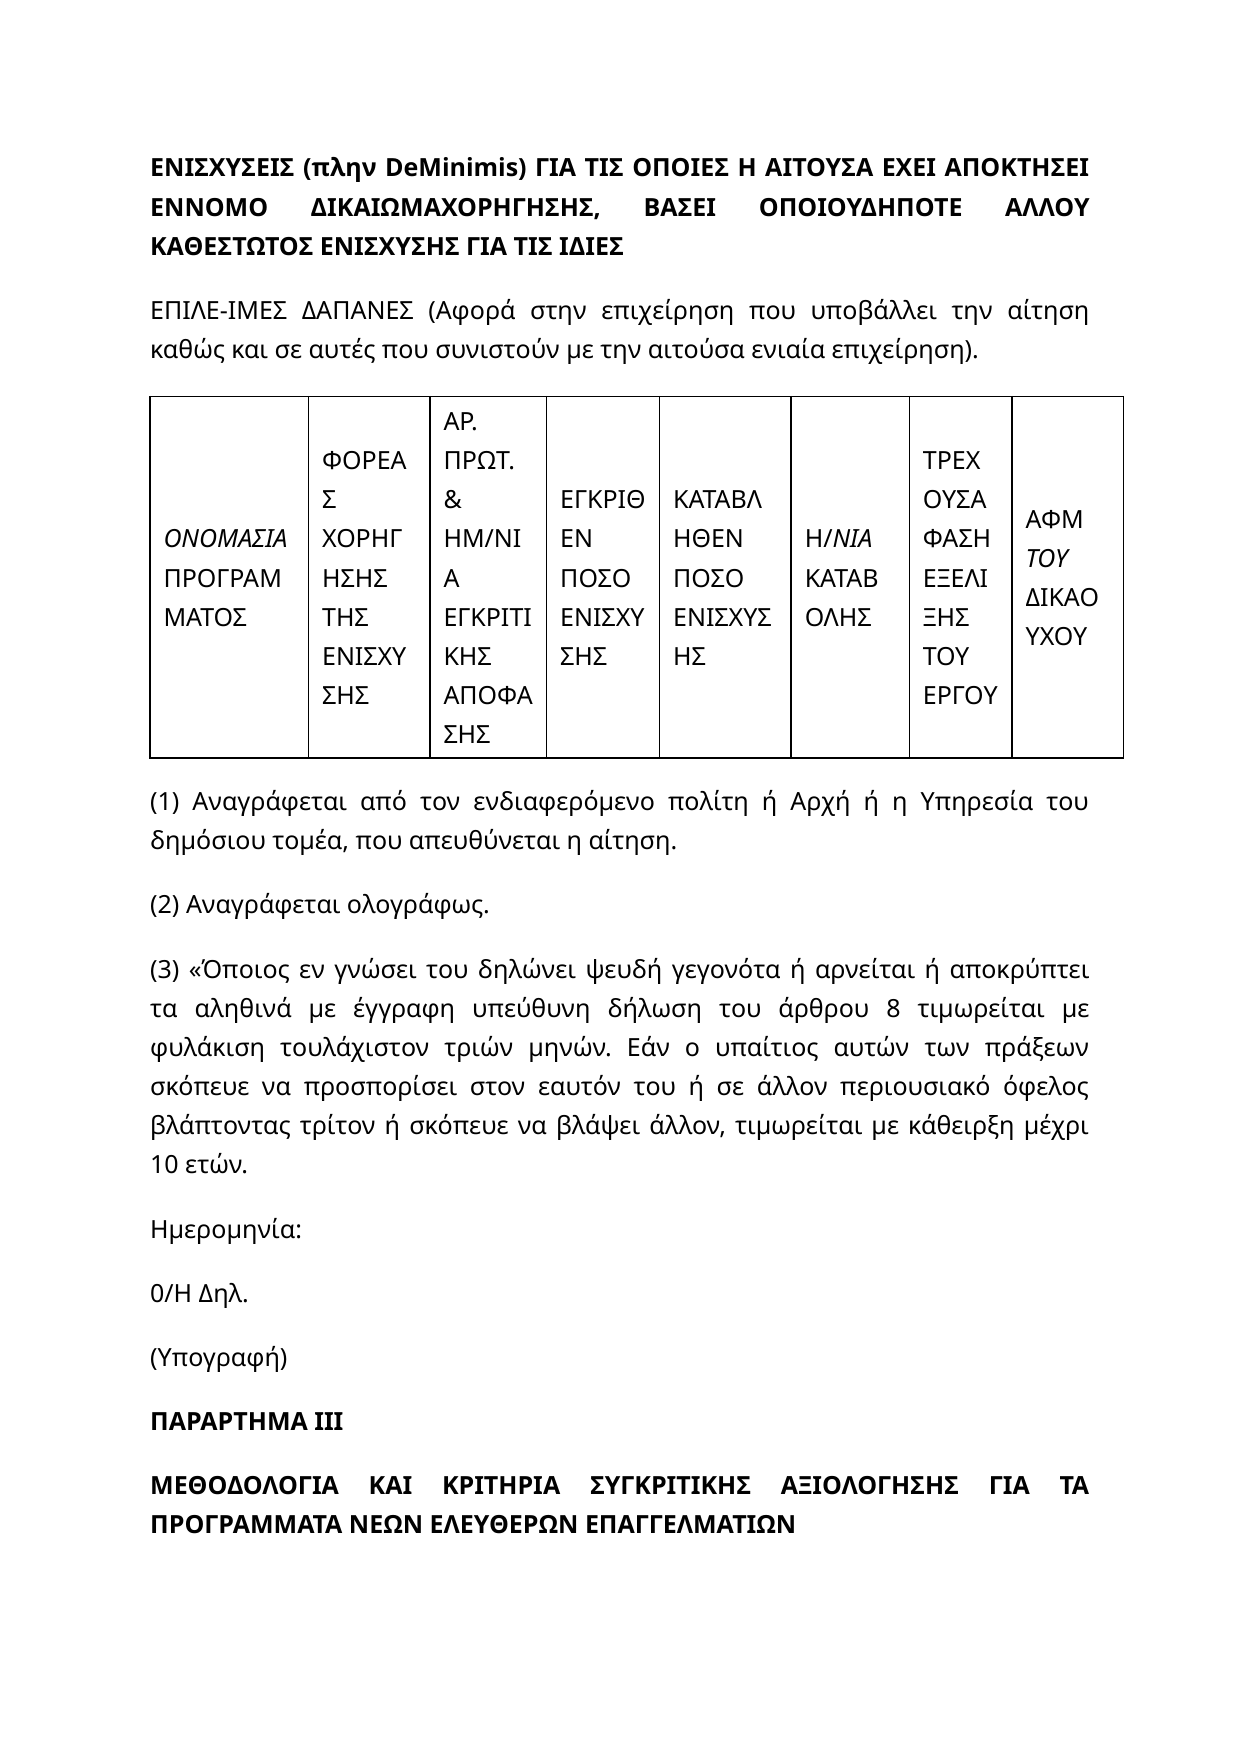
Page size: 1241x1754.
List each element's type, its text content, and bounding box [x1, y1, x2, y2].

table_header ΦΟΡΕΑΣ ΧΟΡΗΓΗΣΗΣ ΤΗΣ ΕΝΙΣΧΥΣΗΣ [309, 397, 429, 757]
text (2) Αναγράφεται ολογράφως. [150, 887, 1090, 921]
text ΜΕΘΟΔΟΛΟΓΙΑ ΚΑΙ ΚΡΙΤΗΡΙΑ ΣΥΓΚΡΙΤΙΚΗΣ ΑΞΙΟΛΟΓΗΣΗΣ ΓΙΑ ΤΑ ΠΡΟΓΡΑΜΜΑΤΑ ΝΕΩΝ ΕΛΕΥΘΕΡΩΝ ΕΠΑΓΓΕΛΜΑΤΙΩΝ [150, 1468, 1090, 1541]
text Ημερομηνία: [150, 1211, 1090, 1245]
text 0/Η Δηλ. [150, 1276, 1090, 1309]
text ΠΑΡΑΡΤΗΜΑ III [150, 1404, 1090, 1438]
table_header ΟΝΟΜΑΣΙΑ ΠΡΟΓΡΑΜΜΑΤΟΣ [151, 397, 308, 757]
text ΕΝΙΣΧΥΣΕΙΣ (πλην DeMinimis) ΓΙΑ ΤΙΣ ΟΠΟΙΕΣ Η ΑΙΤΟΥΣΑ ΕΧΕΙ ΑΠΟΚΤΗΣΕΙ ΕΝΝΟΜΟ ΔΙΚΑΙΩΜΑΧΟΡΗΓΗΣΗΣ, ΒΑΣΕΙ ΟΠΟΙΟΥΔΗΠΟΤΕ ΑΛΛΟΥ ΚΑΘΕΣΤΩΤΟΣ ΕΝΙΣΧΥΣΗΣ ΓΙΑ ΤΙΣ ΙΔΙΕΣ [150, 150, 1090, 262]
table_header ΚΑΤΑΒΛΗΘΕΝ ΠΟΣΟ ΕΝΙΣΧΥΣΗΣ [660, 397, 790, 757]
text (1) Αναγράφεται από τον ενδιαφερόμενο πολίτη ή Αρχή ή η Υπηρεσία του δημόσιου τομέα, που απευθύνεται η αίτηση. [150, 784, 1090, 857]
table_header ΑΡ. ΠΡΩΤ. & ΗΜ/ΝΙΑ ΕΓΚΡΙΤΙΚΗΣ ΑΠΟΦΑΣΗΣ [431, 397, 546, 757]
text (Υπογραφή) [150, 1340, 1090, 1374]
table_header Η/ΝΙΑ ΚΑΤΑΒΟΛΗΣ [792, 397, 909, 757]
text (3) «Όποιος εν γνώσει του δηλώνει ψευδή γεγονότα ή αρνείται ή αποκρύπτει τα αληθινά με έγγραφη υπεύθυνη δήλωση του άρθρου 8 τιμωρείται με φυλάκιση τουλάχιστον τριών μηνών. Εάν ο υπαίτιος αυτών των πράξεων σκόπευε να προσπορίσει στον εαυτόν του ή σε άλλον περιουσιακό όφελος βλάπτοντας τρίτον ή σκόπευε να βλάψει άλλον, τιμωρείται με κάθειρξη μέχρι 10 ετών. [150, 951, 1090, 1181]
table_header ΑΦΜ ΤΟΥ ΔΙΚΑΟΥΧΟΥ [1013, 397, 1123, 757]
text ΕΠΙΛΕ-ΙΜΕΣ ΔΑΠΑΝΕΣ (Αφορά στην επιχείρηση που υποβάλλει την αίτηση καθώς και σε αυτές που συνιστούν με την αιτούσα ενιαία επιχείρηση). [150, 292, 1090, 366]
table_header ΕΓΚΡΙΘΕΝ ΠΟΣΟ ΕΝΙΣΧΥΣΗΣ [547, 397, 659, 757]
table_header ΤΡΕΧΟΥΣΑ ΦΑΣΗ ΕΞΕΛΙΞΗΣ ΤΟΥ ΕΡΓΟΥ [910, 397, 1011, 757]
